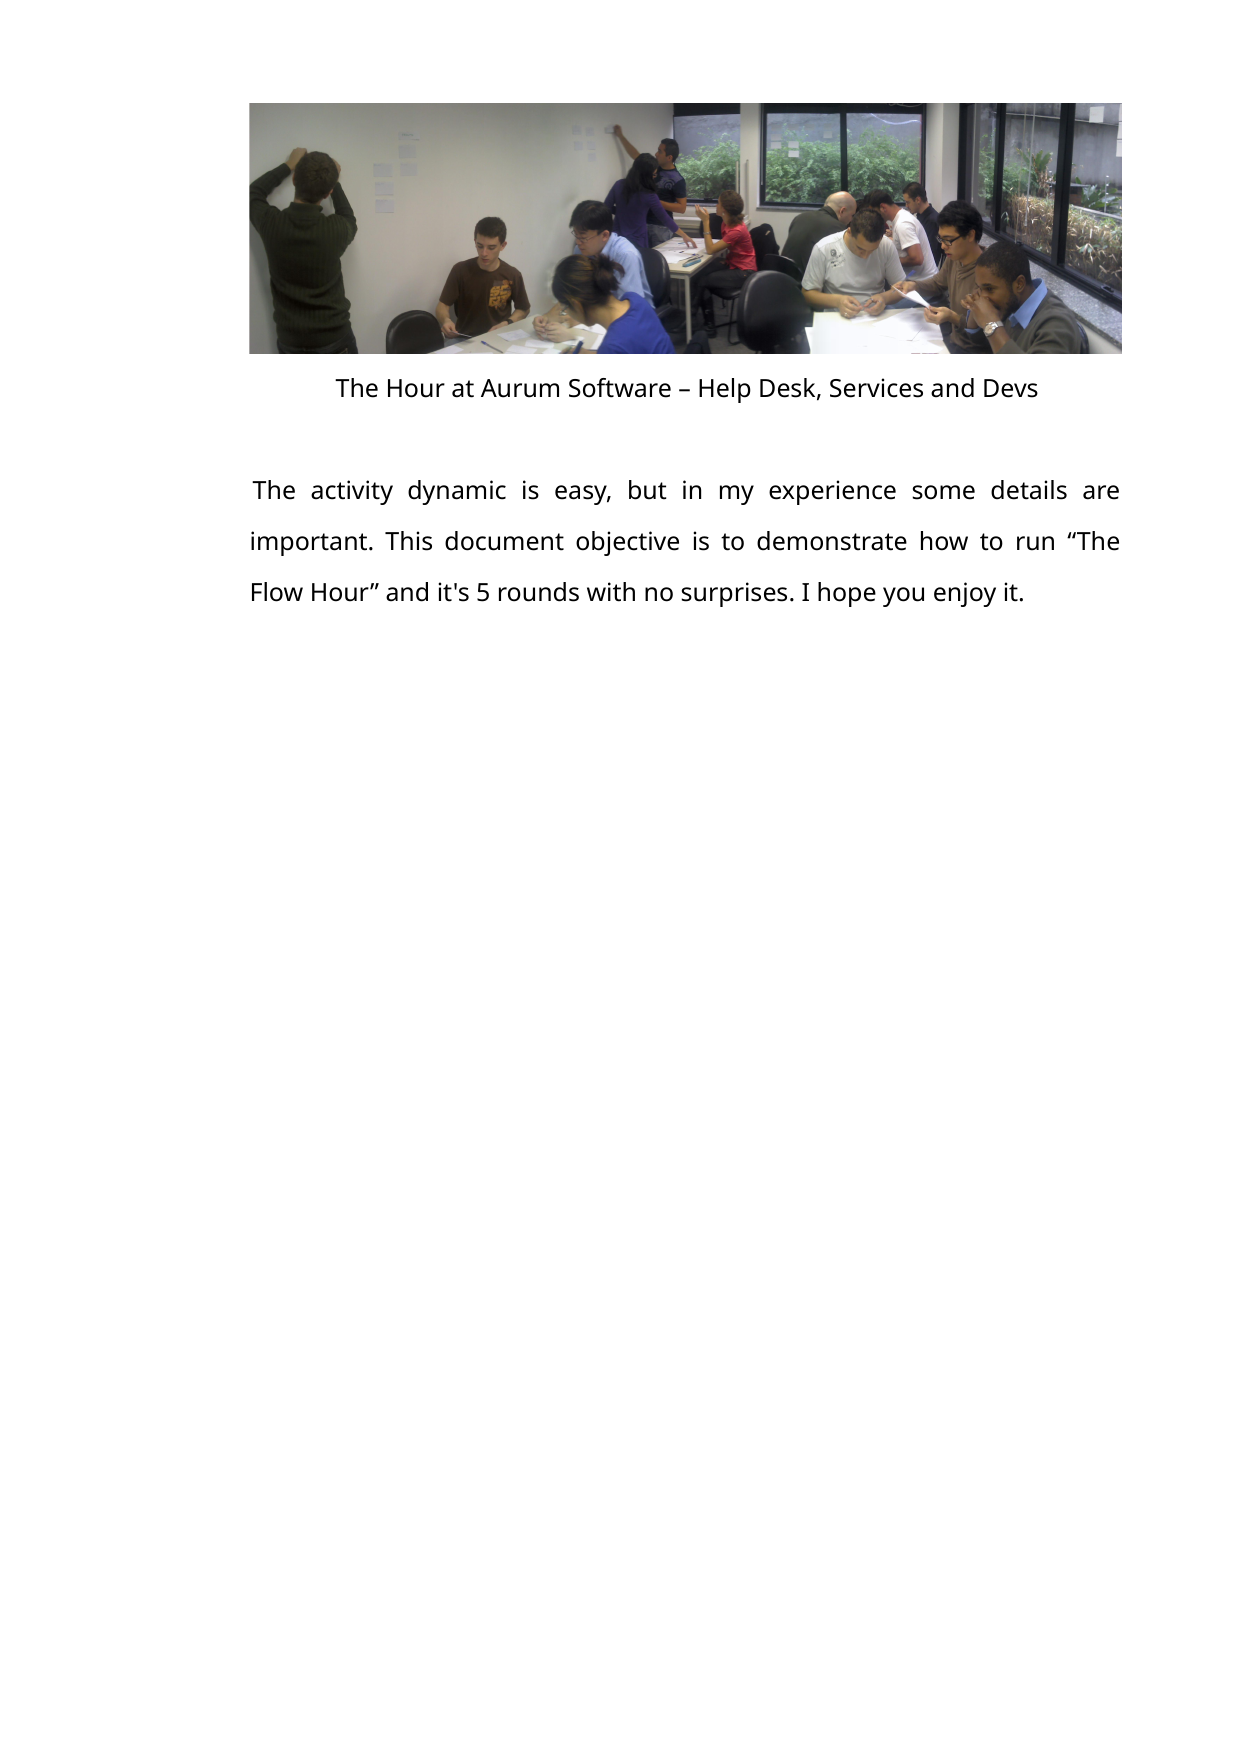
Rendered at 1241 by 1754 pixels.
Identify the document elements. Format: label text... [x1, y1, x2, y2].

text The activity dynamic is easy, but in my experience some details are important. This document objective is to demonstrate how to run “The Flow Hour” and it's 5 rounds with no surprises. I hope you enjoy it. [249, 472, 1122, 608]
text The Hour at Aurum Software – Help Desk, Services and Devs [249, 354, 1122, 404]
picture [249, 103, 1122, 354]
